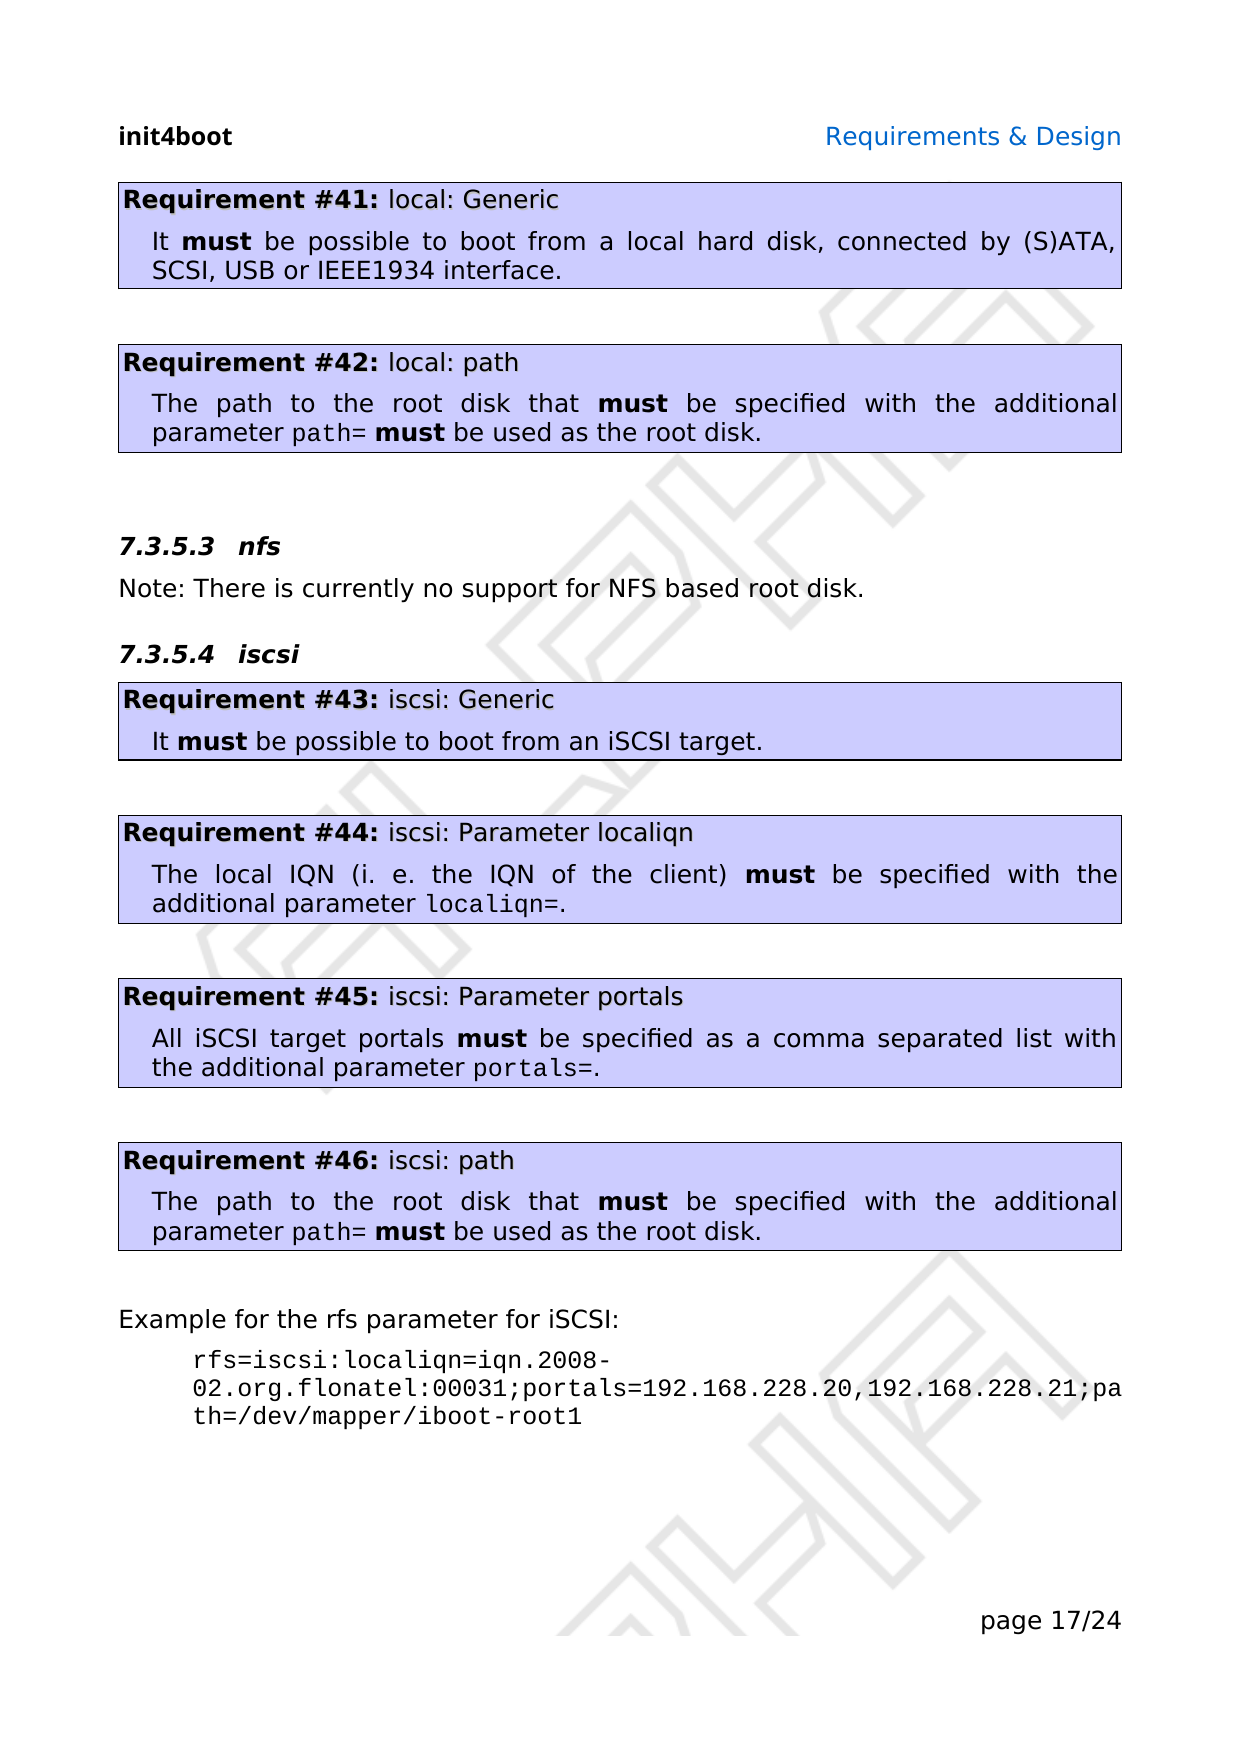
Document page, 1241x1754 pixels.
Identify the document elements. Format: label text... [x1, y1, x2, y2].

picture [118, 453, 1122, 532]
picture [118, 1088, 1122, 1142]
picture [118, 117, 1122, 182]
list local: path [119, 345, 1121, 377]
list iscsi: Generic [119, 683, 1121, 715]
list The path to the root disk that must be specified with the additional parameter path= must be used as the root disk. [119, 1184, 1121, 1250]
list iscsi: Parameter localiqn [119, 816, 1121, 848]
list It must be possible to boot from a local hard disk, connected by (S)ATA, SCSI, USB or IEEE1934 interface. [119, 223, 1121, 288]
picture [118, 1335, 1122, 1636]
list The path to the root disk that must be specified with the additional parameter path= must be used as the root disk. [119, 385, 1121, 452]
picture [119, 1011, 1121, 1020]
picture [118, 603, 1122, 640]
text Note: There is currently no support for NFS based root disk. [118, 574, 1122, 603]
picture [118, 761, 1122, 815]
picture [119, 1175, 1121, 1184]
list local: Generic [119, 183, 1121, 215]
picture [118, 924, 1122, 978]
picture [118, 561, 1122, 574]
list The local IQN (i. e. the IQN of the client) must be specified with the additional parameter localiqn=. [119, 856, 1121, 923]
list It must be possible to boot from an iSCSI target. [119, 723, 1121, 759]
picture [118, 669, 1122, 682]
picture [119, 377, 1121, 385]
subtitle iscsi [118, 640, 1122, 669]
picture [118, 289, 1122, 344]
subtitle nfs [118, 532, 1122, 561]
picture [119, 715, 1121, 723]
list iscsi: path [119, 1143, 1121, 1175]
picture [119, 848, 1121, 856]
text rfs=iscsi:localiqn=iqn.2008-02.org.flonatel:00031;portals=192.168.228.20,192.168.228.21;path=/dev/mapper/iboot-root1 [192, 1347, 1122, 1432]
picture [119, 215, 1121, 223]
list All iSCSI target portals must be specified as a comma separated list with the additional parameter portals=. [119, 1020, 1121, 1087]
picture [118, 1251, 1122, 1306]
list iscsi: Parameter portals [119, 979, 1121, 1011]
text Example for the rfs parameter for iSCSI: [118, 1306, 1122, 1335]
